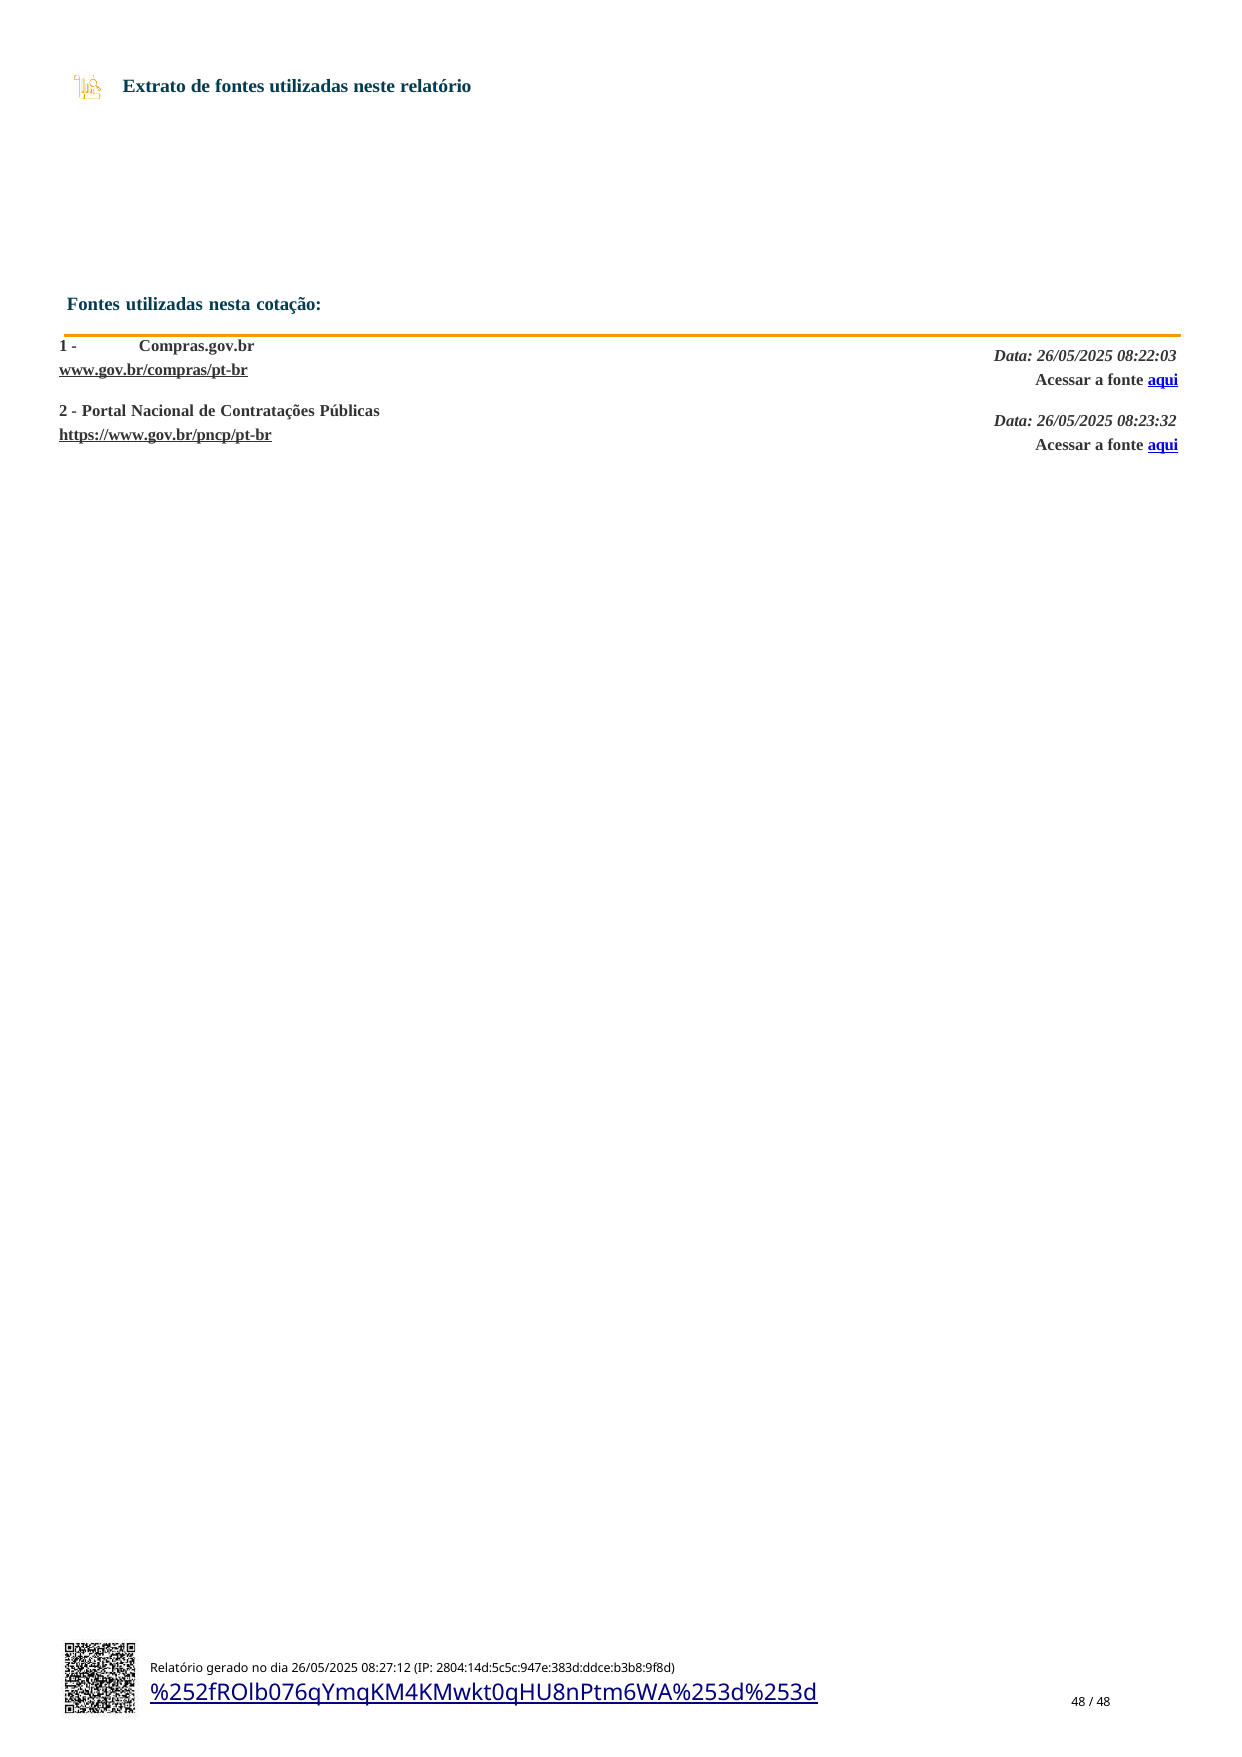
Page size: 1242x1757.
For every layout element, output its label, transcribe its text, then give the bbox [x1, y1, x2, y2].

text Extrato de fontes utilizadas neste relatório [122, 75, 1183, 97]
text Data: 26/05/2025 08:23:32 [990, 411, 1178, 430]
list - Portal Nacional de Contratações Públicas https://www.gov.br/pncp/pt-br [59, 401, 379, 444]
text Acessar a fonte aqui [990, 435, 1178, 454]
text Acessar a fonte aqui [990, 369, 1178, 389]
text Data: 26/05/2025 08:22:03 [990, 346, 1178, 365]
list - Compras.gov.br www.gov.br/compras/pt-br [59, 336, 254, 379]
text ATENÇÃO - O Banco de Preços é uma solução tecnológica que atende aos parâmetros de pesquisa dispostos em Leis vigentes, Instruções Normativas, Acórdãos, Regulamentos, Decretos e Portarias. Sendo assim, por reunir diversas fontes governamentais, complementares e sites de domínio amplo, o sistema não é considerado uma fonte e, sim, um meio para que as pesquisas sejam realizadas de forma segura, ágil e eficaz. [81, 129, 1152, 220]
text Fontes utilizadas nesta cotação: [67, 293, 1183, 314]
